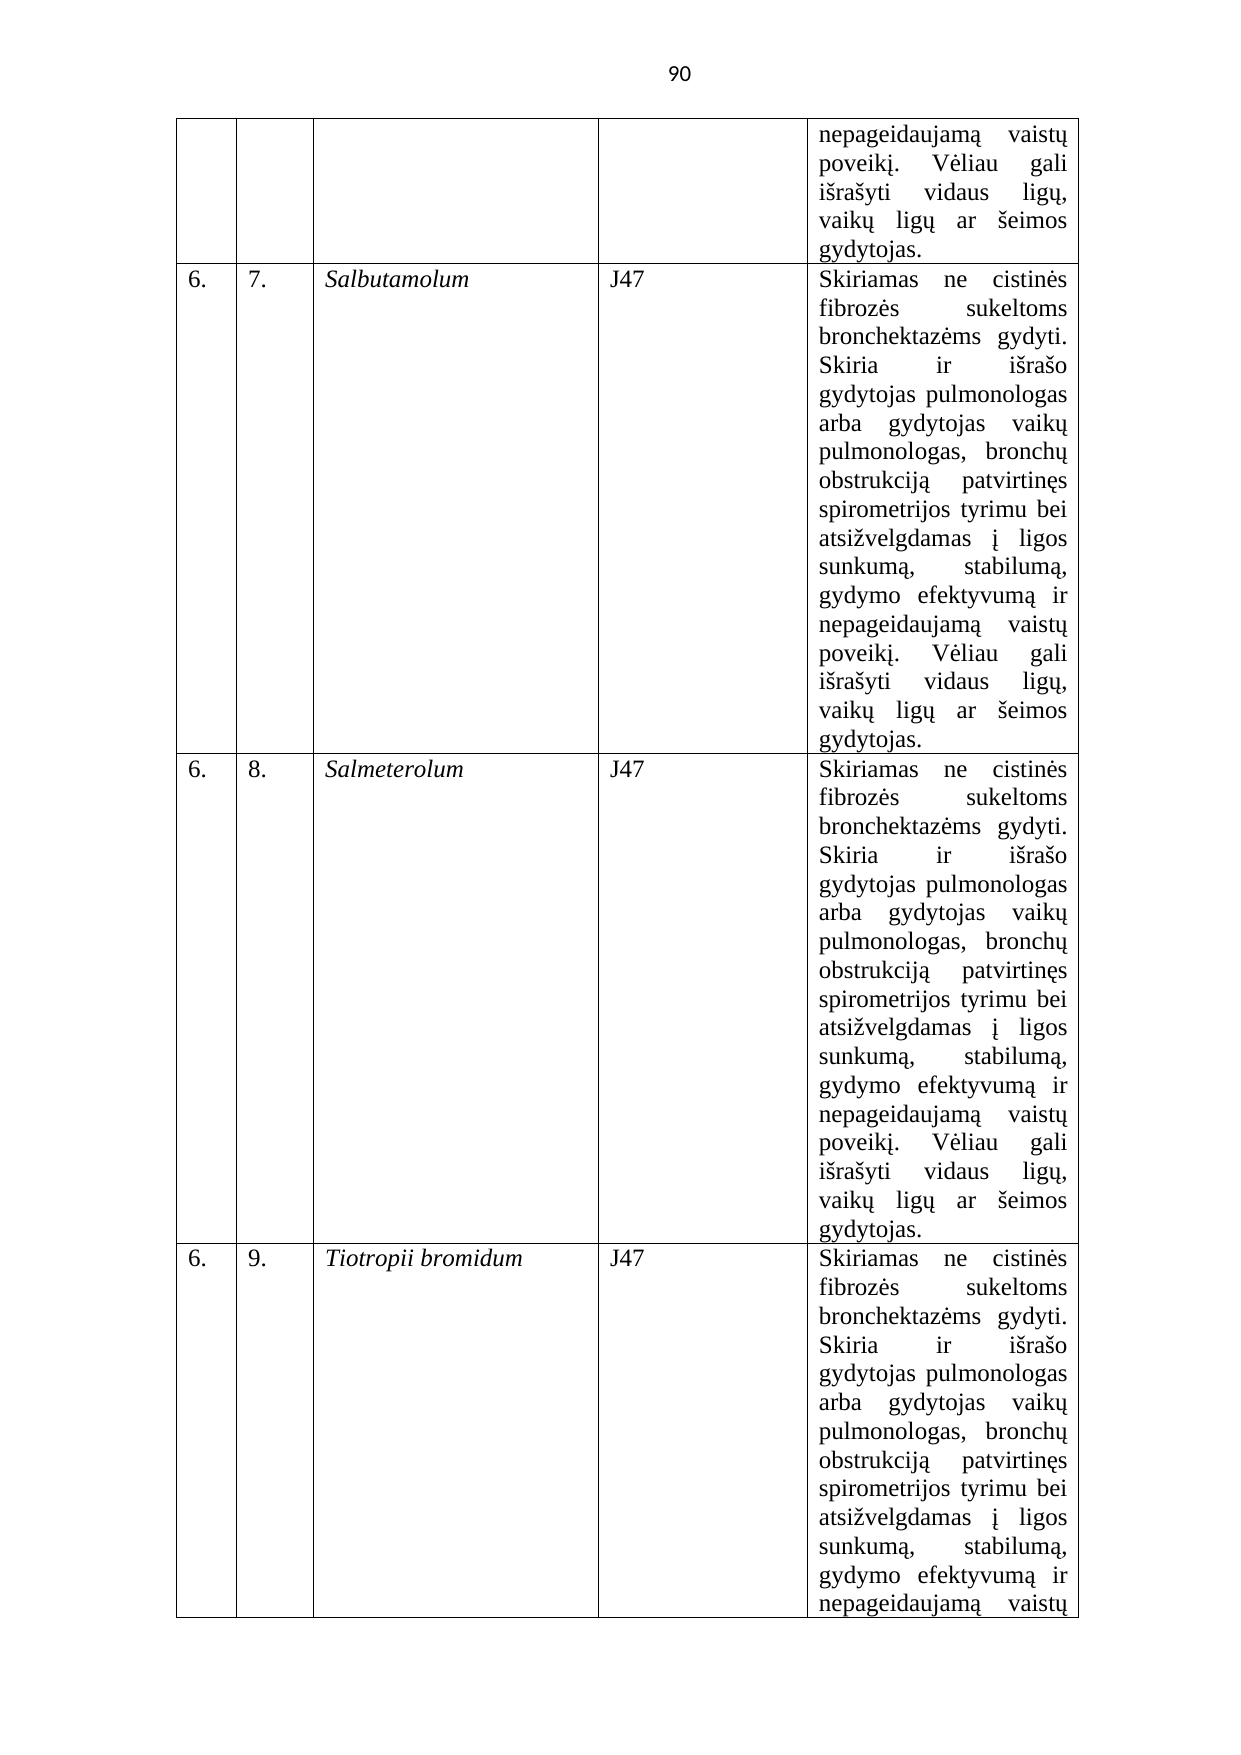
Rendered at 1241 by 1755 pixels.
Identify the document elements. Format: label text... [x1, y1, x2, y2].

table_cell 6. [177, 264, 236, 753]
table_cell J47 [599, 1244, 807, 1617]
table_cell [1079, 118, 1083, 263]
table_cell [1103, 263, 1109, 753]
table_cell Skiriamas ne cistinės fibrozės sukeltoms bronchektazėms gydyti. Skiria ir išrašo gydytojas pulmonologas arba gydytojas vaikų pulmonologas, bronchų obstrukciją patvirtinęs spirometrijos tyrimu bei atsižvelgdamas į ligos sunkumą, stabilumą, gydymo efektyvumą ir nepageidaujamą vaistų [808, 1244, 1078, 1617]
table_cell 7. [237, 264, 313, 753]
table_cell [1079, 753, 1083, 1242]
table_cell 8. [237, 754, 313, 1242]
table_cell Salbutamolum [314, 264, 598, 753]
table_cell 9. [237, 1244, 313, 1617]
table_cell [314, 119, 598, 263]
table_cell [1093, 118, 1099, 263]
table_cell [1099, 118, 1103, 263]
table_cell [1093, 753, 1099, 1242]
table_cell Tiotropii bromidum [314, 1244, 598, 1617]
table_cell [1079, 263, 1083, 753]
table_cell [1093, 1243, 1099, 1617]
table_cell [1109, 753, 1123, 1242]
table_cell [1088, 753, 1093, 1242]
table_cell 6. [177, 754, 236, 1242]
table_cell [1099, 1243, 1103, 1617]
table_cell [1099, 753, 1103, 1242]
table_cell Salmeterolum [314, 754, 598, 1242]
table_cell [1084, 263, 1088, 753]
table_cell [1093, 263, 1099, 753]
table_cell [1109, 263, 1123, 753]
table_cell nepageidaujamą vaistų poveikį. Vėliau gali išrašyti vidaus ligų, vaikų ligų ar šeimos gydytojas. [808, 119, 1078, 263]
table_cell [1084, 1243, 1088, 1617]
table_cell [177, 119, 236, 263]
table_cell Skiriamas ne cistinės fibrozės sukeltoms bronchektazėms gydyti. Skiria ir išrašo gydytojas pulmonologas arba gydytojas vaikų pulmonologas, bronchų obstrukciją patvirtinęs spirometrijos tyrimu bei atsižvelgdamas į ligos sunkumą, stabilumą, gydymo efektyvumą ir nepageidaujamą vaistų poveikį. Vėliau gali išrašyti vidaus ligų, vaikų ligų ar šeimos gydytojas. [808, 754, 1078, 1242]
table_cell [237, 119, 313, 263]
table_cell 6. [177, 1244, 236, 1617]
table_cell [1079, 1243, 1083, 1617]
table_cell J47 [599, 264, 807, 753]
table_cell J47 [599, 754, 807, 1242]
table_cell [1109, 1243, 1123, 1617]
table_cell [1103, 118, 1109, 263]
table_cell [1088, 118, 1093, 263]
table_cell [1099, 263, 1103, 753]
table_cell [1103, 1243, 1109, 1617]
table_cell [1088, 263, 1093, 753]
table_cell [1103, 753, 1109, 1242]
table_cell Skiriamas ne cistinės fibrozės sukeltoms bronchektazėms gydyti. Skiria ir išrašo gydytojas pulmonologas arba gydytojas vaikų pulmonologas, bronchų obstrukciją patvirtinęs spirometrijos tyrimu bei atsižvelgdamas į ligos sunkumą, stabilumą, gydymo efektyvumą ir nepageidaujamą vaistų poveikį. Vėliau gali išrašyti vidaus ligų, vaikų ligų ar šeimos gydytojas. [808, 264, 1078, 753]
table_cell [1088, 1243, 1093, 1617]
table_cell [1109, 118, 1123, 263]
table_cell [1084, 753, 1088, 1242]
table_cell [599, 119, 807, 263]
table_cell [1084, 118, 1088, 263]
